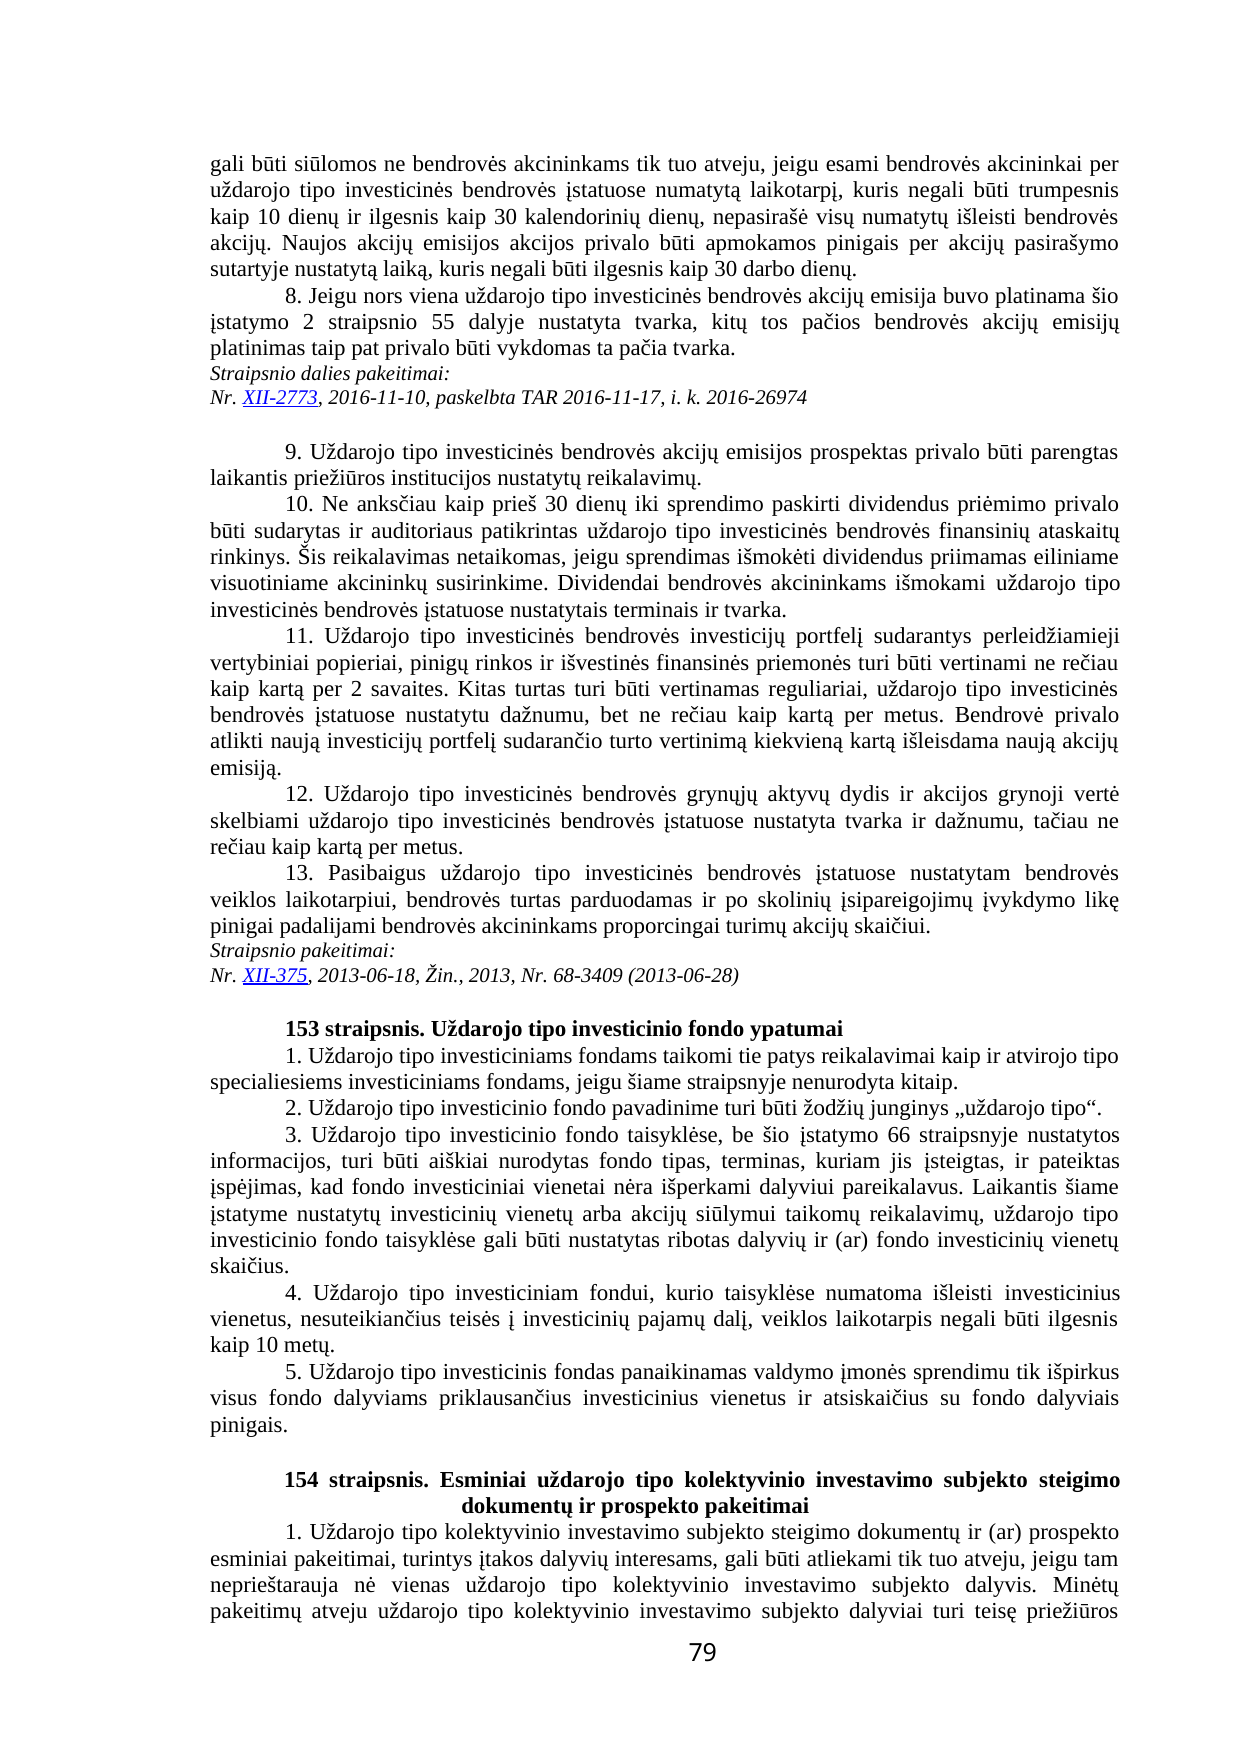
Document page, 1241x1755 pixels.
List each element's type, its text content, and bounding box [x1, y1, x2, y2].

text 2. Uždarojo tipo investicinio fondo pavadinime turi būti žodžių junginys „uždarojo tipo“. [210, 1094, 1120, 1121]
text 9. Uždarojo tipo investicinės bendrovės akcijų emisijos prospektas privalo būti parengtas laikantis priežiūros institucijos nustatytų reikalavimų. [210, 438, 1120, 490]
text 1. Uždarojo tipo investiciniams fondams taikomi tie patys reikalavimai kaip ir atvirojo tipo specialiesiems investiciniams fondams, jeigu šiame straipsnyje nenurodyta kitaip. [210, 1042, 1120, 1094]
text Straipsnio dalies pakeitimai: [210, 361, 1120, 385]
text 4. Uždarojo tipo investiciniam fondui, kurio taisyklėse numatoma išleisti investicinius vienetus, nesuteikiančius teisės į investicinių pajamų dalį, veiklos laikotarpis negali būti ilgesnis kaip 10 metų. [210, 1279, 1120, 1358]
text 12. uždarojo tipo investicinės bendrovės grynųjų aktyvų dydis ir akcijos grynoji vertė skelbiami uždarojo tipo investicinės bendrovės įstatuose nustatyta tvarka ir dažnumu, tačiau ne rečiau kaip kartą per metus. [210, 780, 1120, 859]
text Nr. XII-2773, 2016-11-10, paskelbta TAR 2016-11-17, i. k. 2016-26974 [210, 385, 1120, 409]
text 5. Uždarojo tipo investicinis fondas panaikinamas valdymo įmonės sprendimu tik išpirkus visus fondo dalyviams priklausančius investicinius vienetus ir atsiskaičius su fondo dalyviais pinigais. [210, 1358, 1120, 1437]
text 154 straipsnis. Esminiai uždarojo tipo kolektyvinio investavimo subjekto steigimo dokumentų ir prospekto pakeitimai [284, 1466, 1120, 1518]
text 8. Jeigu nors viena uždarojo tipo investicinės bendrovės akcijų emisija buvo platinama šio įstatymo 2 straipsnio 55 dalyje nustatyta tvarka, kitų tos pačios bendrovės akcijų emisijų platinimas taip pat privalo būti vykdomas ta pačia tvarka. [210, 282, 1120, 361]
text Nr. XII-375, 2013-06-18, Žin., 2013, Nr. 68-3409 (2013-06-28) [210, 962, 1120, 987]
text 13. Pasibaigus uždarojo tipo investicinės bendrovės įstatuose nustatytam bendrovės veiklos laikotarpiui, bendrovės turtas parduodamas ir po skolinių įsipareigojimų įvykdymo likę pinigai padalijami bendrovės akcininkams proporcingai turimų akcijų skaičiui. [210, 859, 1120, 938]
text 10. Ne anksčiau kaip prieš 30 dienų iki sprendimo paskirti dividendus priėmimo privalo būti sudarytas ir auditoriaus patikrintas uždarojo tipo investicinės bendrovės finansinių ataskaitų rinkinys. Šis reikalavimas netaikomas, jeigu sprendimas išmokėti dividendus priimamas eiliniame visuotiniame akcininkų susirinkime. Dividendai bendrovės akcininkams išmokami uždarojo tipo investicinės bendrovės įstatuose nustatytais terminais ir tvarka. [210, 490, 1120, 622]
text Straipsnio pakeitimai: [210, 938, 1120, 962]
text 11. Uždarojo tipo investicinės bendrovės investicijų portfelį sudarantys perleidžiamieji vertybiniai popieriai, pinigų rinkos ir išvestinės finansinės priemonės turi būti vertinami ne rečiau kaip kartą per 2 savaites. Kitas turtas turi būti vertinamas reguliariai, uždarojo tipo investicinės bendrovės įstatuose nustatytu dažnumu, bet ne rečiau kaip kartą per metus. Bendrovė privalo atlikti naują investicijų portfelį sudarančio turto vertinimą kiekvieną kartą išleisdama naują akcijų emisiją. [210, 622, 1120, 780]
text 1. Uždarojo tipo kolektyvinio investavimo subjekto steigimo dokumentų ir (ar) prospekto esminiai pakeitimai, turintys įtakos dalyvių interesams, gali būti atliekami tik tuo atveju, jeigu tam neprieštarauja nė vienas uždarojo tipo kolektyvinio investavimo subjekto dalyvis. Minėtų pakeitimų atveju uždarojo tipo kolektyvinio investavimo subjekto dalyviai turi teisę priežiūros [210, 1518, 1120, 1624]
text 153 straipsnis. Uždarojo tipo investicinio fondo ypatumai [210, 1015, 1120, 1042]
text gali būti siūlomos ne bendrovės akcininkams tik tuo atveju, jeigu esami bendrovės akcininkai per uždarojo tipo investicinės bendrovės įstatuose numatytą laikotarpį, kuris negali būti trumpesnis kaip 10 dienų ir ilgesnis kaip 30 kalendorinių dienų, nepasirašė visų numatytų išleisti bendrovės akcijų. Naujos akcijų emisijos akcijos privalo būti apmokamos pinigais per akcijų pasirašymo sutartyje nustatytą laiką, kuris negali būti ilgesnis kaip 30 darbo dienų. [210, 150, 1120, 282]
text 3. Uždarojo tipo investicinio fondo taisyklėse, be šio įstatymo 66 straipsnyje nustatytos informacijos, turi būti aiškiai nurodytas fondo tipas, terminas, kuriam jis įsteigtas, ir pateiktas įspėjimas, kad fondo investiciniai vienetai nėra išperkami dalyviui pareikalavus. Laikantis šiame įstatyme nustatytų investicinių vienetų arba akcijų siūlymui taikomų reikalavimų, uždarojo tipo investicinio fondo taisyklėse gali būti nustatytas ribotas dalyvių ir (ar) fondo investicinių vienetų skaičius. [210, 1121, 1120, 1279]
